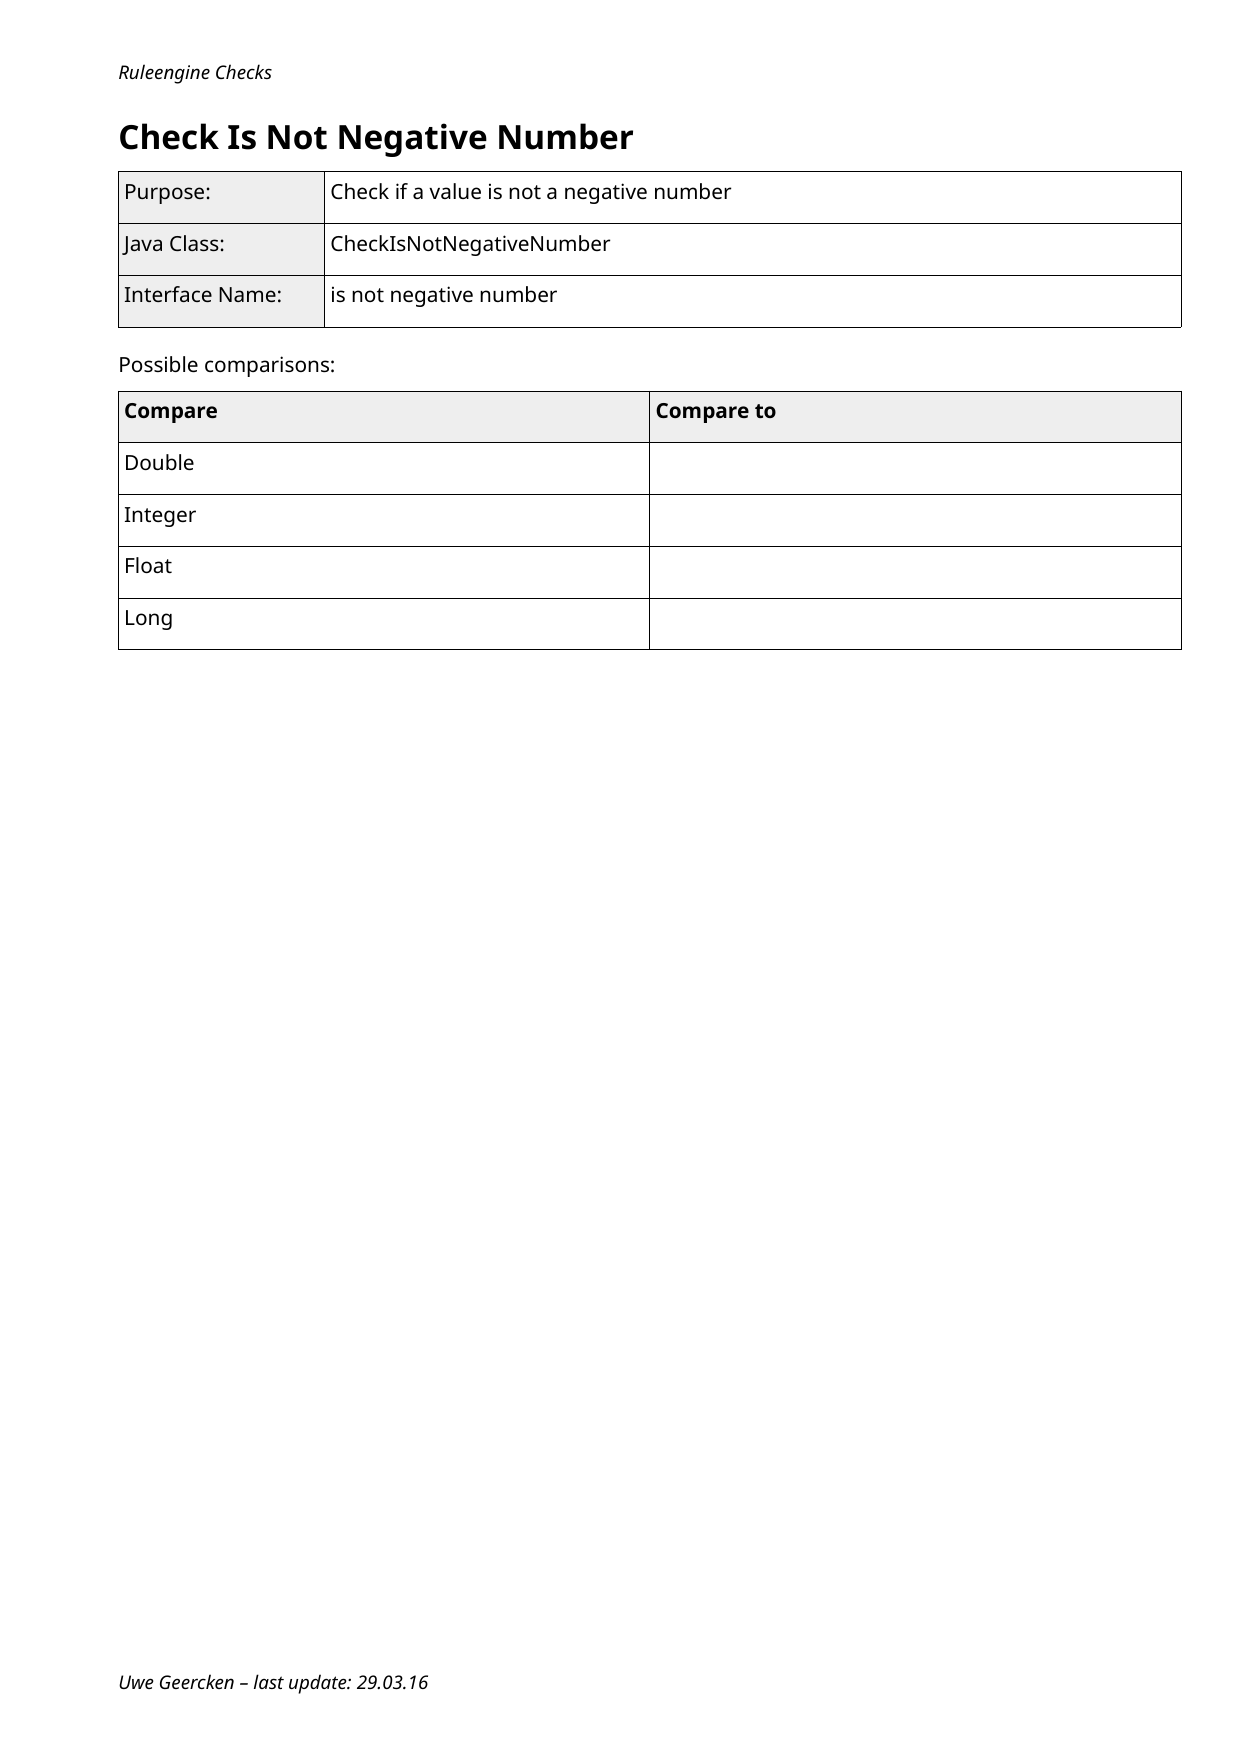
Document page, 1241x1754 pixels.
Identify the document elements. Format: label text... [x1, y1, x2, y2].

table_cell CheckIsNotNegativeNumber [325, 224, 1181, 275]
text Check Is Not Negative Number [118, 114, 1181, 159]
table_header Purpose: [119, 172, 324, 223]
text Possible comparisons: [118, 350, 1181, 379]
table_header Check if a value is not a negative number [325, 172, 1181, 223]
table_cell [650, 495, 1181, 546]
table_cell Double [119, 443, 649, 494]
table_cell Float [119, 547, 649, 598]
table_cell [650, 599, 1181, 649]
table_cell is not negative number [325, 276, 1181, 327]
table_cell Integer [119, 495, 649, 546]
table_cell Interface Name: [119, 276, 324, 327]
table_cell Long [119, 599, 649, 649]
table_cell [650, 443, 1181, 494]
table_cell [650, 547, 1181, 598]
table_header Compare to [650, 392, 1181, 442]
table_header Compare [119, 392, 649, 442]
table_cell Java Class: [119, 224, 324, 275]
